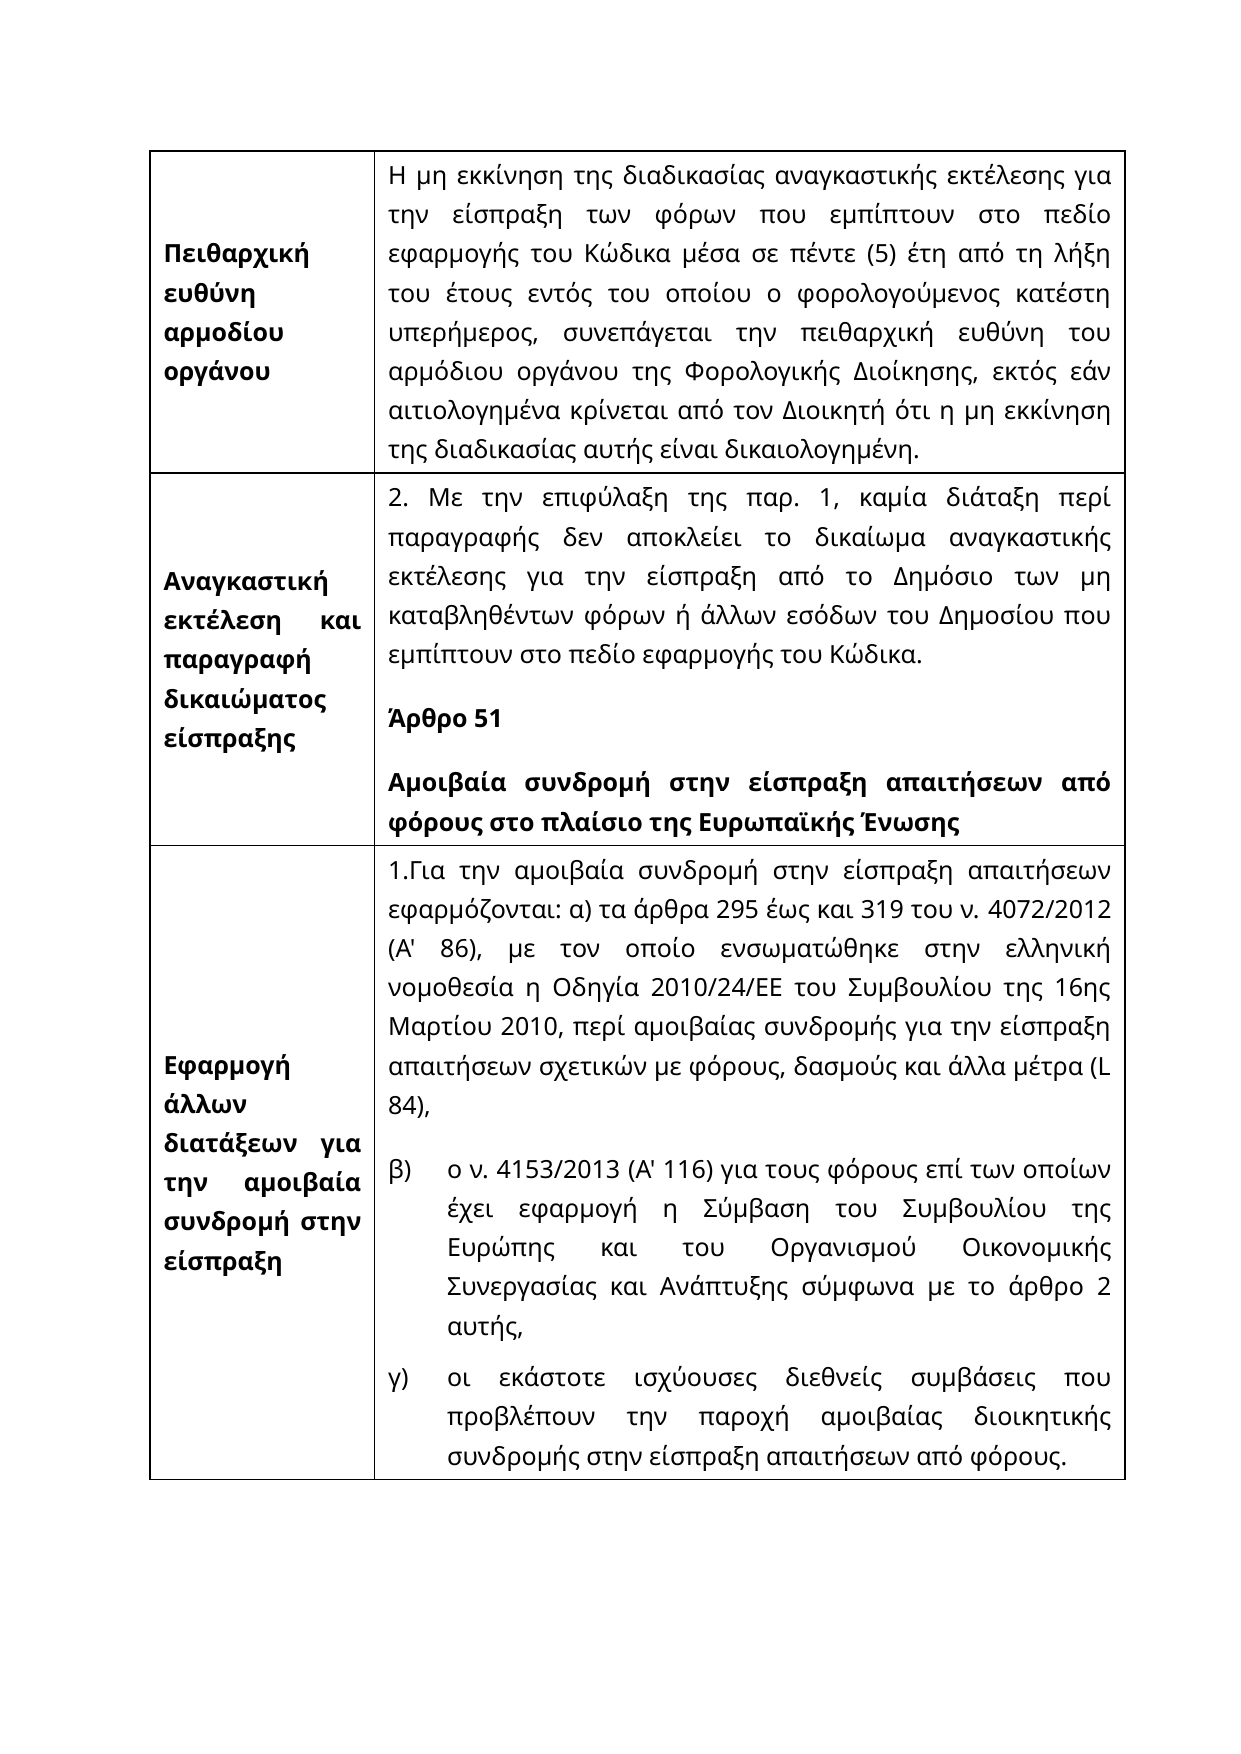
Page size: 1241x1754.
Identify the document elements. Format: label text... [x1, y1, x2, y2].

table_cell 2. Με την επιφύλαξη της παρ. 1, καμία διάταξη περί παραγραφής δεν αποκλείει το δικαίωμα αναγκαστικής εκτέλεσης για την είσπραξη από το Δημόσιο των μη καταβληθέντων φόρων ή άλλων εσόδων του Δημοσίου που εμπίπτουν στο πεδίο εφαρμογής του Κώδικα. Άρθρο 51 Αμοιβαία συνδρομή στην είσπραξη απαιτήσεων από φόρους στο πλαίσιο της Ευρωπαϊκής Ένωσης [375, 474, 1124, 844]
table_cell 1.Για την αμοιβαία συνδρομή στην είσπραξη απαιτήσεων εφαρμόζονται: α) τα άρθρα 295 έως και 319 του ν. 4072/2012 (Α' 86), με τον οποίο ενσωματώθηκε στην ελληνική νομοθεσία η Οδηγία 2010/24/ΕΕ του Συμβουλίου της 16ης Μαρτίου 2010, περί αμοιβαίας συνδρομής για την είσπραξη απαιτήσεων σχετικών με φόρους, δασμούς και άλλα μέτρα (L 84), β) ο ν. 4153/2013 (Α' 116) για τους φόρους επί των οποίων έχει εφαρμογή η Σύμβαση του Συμβουλίου της Ευρώπης και του Οργανισμού Οικονομικής Συνεργασίας και Ανάπτυξης σύμφωνα με το άρθρο 2 αυτής, γ) οι εκάστοτε ισχύουσες διεθνείς συμβάσεις που προβλέπουν την παροχή αμοιβαίας διοικητικής συνδρομής στην είσπραξη απαιτήσεων από φόρους. [375, 846, 1124, 1478]
table_cell Aναγκαστική εκτέλεση και παραγραφή δικαιώματος είσπραξης [151, 474, 374, 844]
table_cell Πειθαρχική ευθύνη αρμοδίου οργάνου [151, 152, 374, 472]
table_cell Εφαρμογή άλλων διατάξεων για την αμοιβαία συνδρομή στην είσπραξη [151, 846, 374, 1478]
table_cell Η μη εκκίνηση της διαδικασίας αναγκαστικής εκτέλεσης για την είσπραξη των φόρων που εμπίπτουν στο πεδίο εφαρμογής του Κώδικα μέσα σε πέντε (5) έτη από τη λήξη του έτους εντός του οποίου ο φορολογούμενος κατέστη υπερήμερος, συνεπάγεται την πειθαρχική ευθύνη του αρμόδιου οργάνου της Φορολογικής Διοίκησης, εκτός εάν αιτιολογημένα κρίνεται από τον Διοικητή ότι η μη εκκίνηση της διαδικασίας αυτής είναι δικαιολογημένη. [375, 152, 1124, 472]
